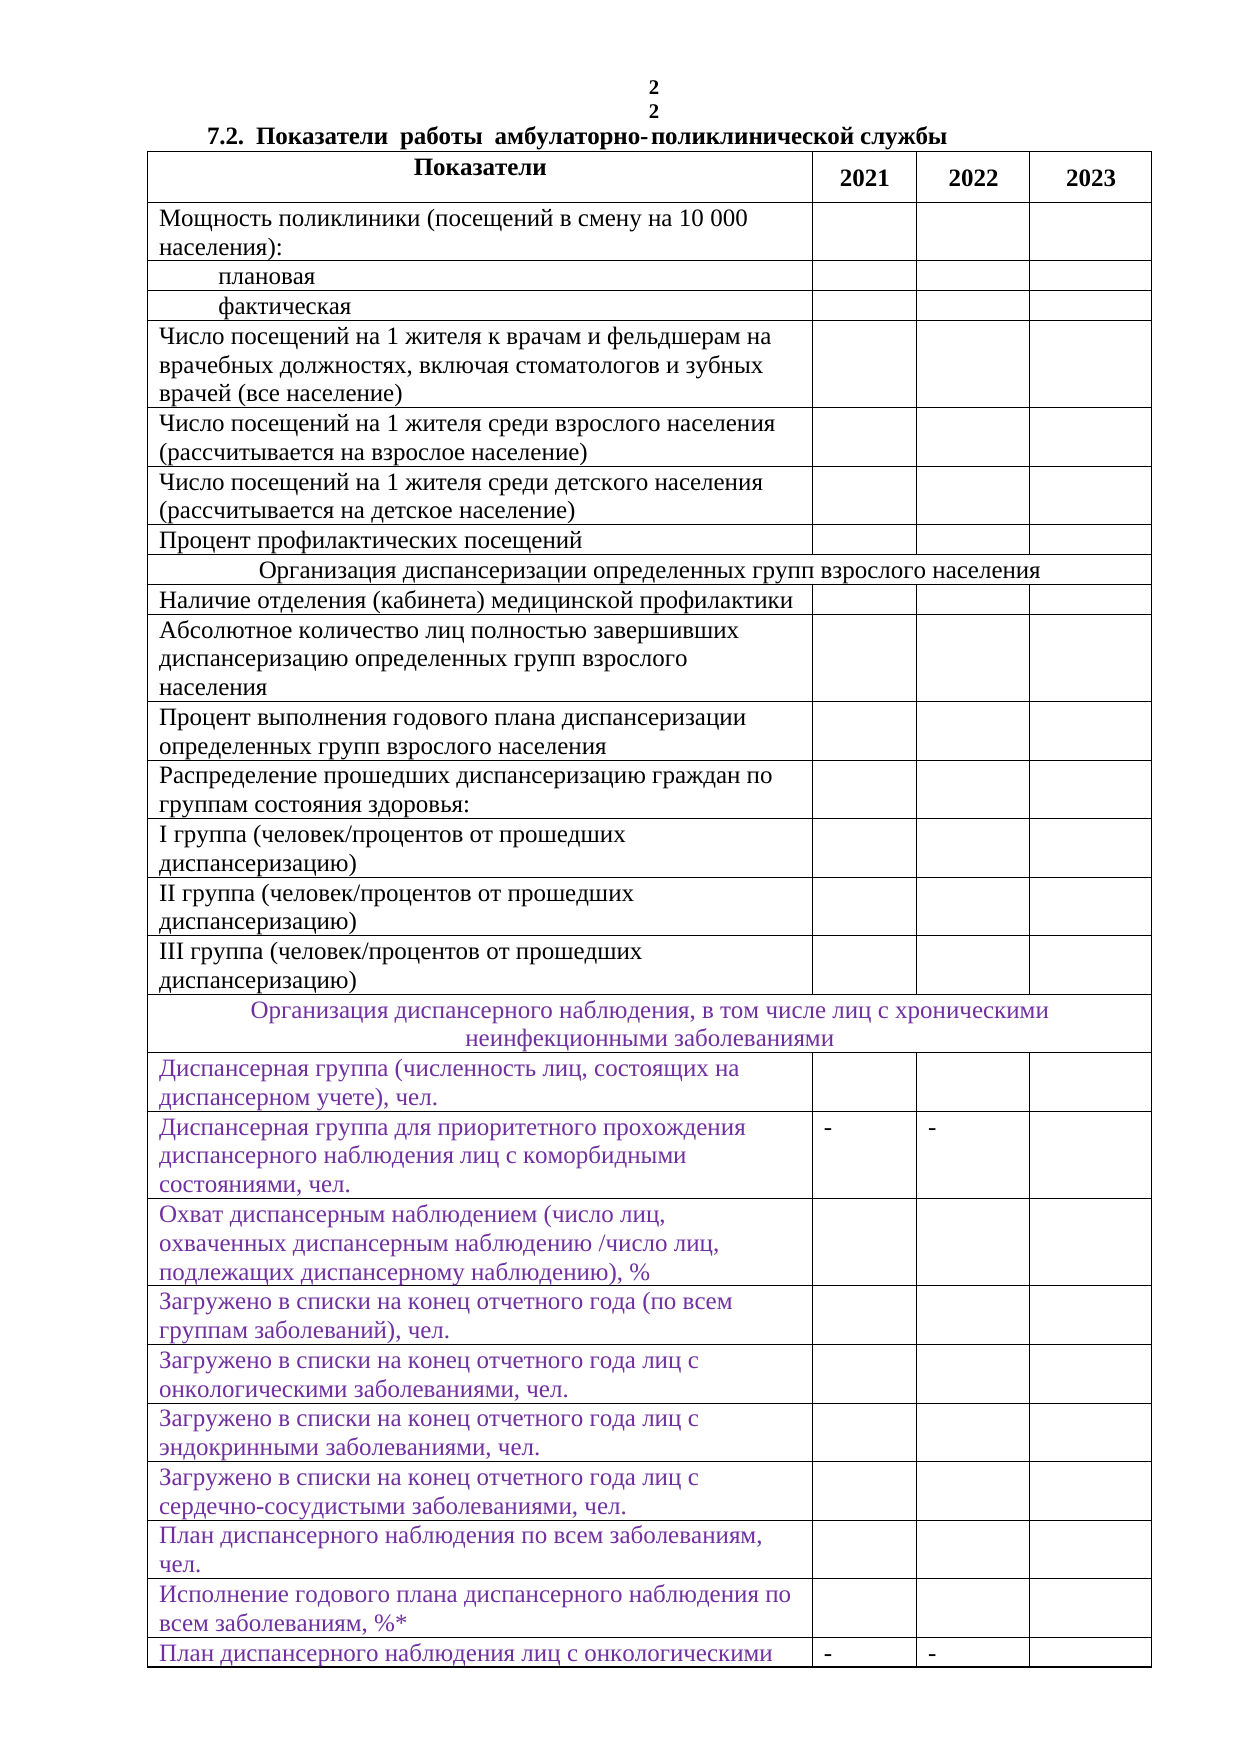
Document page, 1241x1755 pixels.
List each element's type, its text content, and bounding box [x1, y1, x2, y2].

table_cell - [917, 1638, 1029, 1666]
table_cell I группа (человек/процентов от прошедших диспансеризацию) [148, 819, 812, 877]
table_cell [917, 585, 1029, 614]
table_cell II группа (человек/процентов от прошедших диспансеризацию) [148, 878, 812, 935]
table_cell [917, 1053, 1029, 1111]
table_cell [1030, 203, 1151, 260]
table_cell [917, 1521, 1029, 1578]
table_cell [813, 1521, 916, 1578]
table_cell [917, 1404, 1029, 1461]
table_cell [1030, 525, 1151, 554]
table_cell План диспансерного наблюдения по всем заболеваниям, чел. [148, 1521, 812, 1578]
table_cell Организация диспансеризации определенных групп взрослого населения [148, 555, 1151, 584]
table_cell [1030, 585, 1151, 614]
table_cell [1030, 1053, 1151, 1111]
table_cell Число посещений на 1 жителя среди детского населения (рассчитывается на детское население) [148, 467, 812, 524]
table_cell [813, 203, 916, 260]
table_cell [917, 467, 1029, 524]
table_cell [813, 1404, 916, 1461]
table_cell Загружено в списки на конец отчетного года лиц с эндокринными заболеваниями, чел. [148, 1404, 812, 1461]
table_cell [813, 615, 916, 701]
table_cell [917, 1579, 1029, 1637]
table_cell [1030, 1521, 1151, 1578]
table_header 2023 [1030, 152, 1151, 202]
table_cell [813, 1199, 916, 1285]
table_cell [1030, 1638, 1151, 1666]
table_cell [917, 525, 1029, 554]
table_cell [917, 761, 1029, 818]
table_header 2021 [813, 152, 916, 202]
table_cell [1030, 1579, 1151, 1637]
table_cell [917, 203, 1029, 260]
table_cell [1030, 1286, 1151, 1344]
table_cell [1030, 936, 1151, 994]
table_cell [1030, 261, 1151, 290]
table_cell [917, 1345, 1029, 1402]
table_cell [813, 1579, 916, 1637]
text 7.2. Показатели работы амбулаторно-поликлинической службы [152, 118, 1152, 151]
table_cell Диспансерная группа для приоритетного прохождения диспансерного наблюдения лиц с коморбидными состояниями, чел. [148, 1112, 812, 1198]
table_cell фактическая [148, 291, 812, 320]
table_cell [1030, 1462, 1151, 1519]
table_cell [813, 585, 916, 614]
table_cell Загружено в списки на конец отчетного года лиц с сердечно-сосудистыми заболеваниями, чел. [148, 1462, 812, 1519]
table_cell [813, 702, 916, 759]
table_cell [917, 936, 1029, 994]
table_cell [1030, 1199, 1151, 1285]
table_cell [813, 1053, 916, 1111]
table_cell [917, 408, 1029, 466]
table_cell [917, 615, 1029, 701]
table_cell Охват диспансерным наблюдением (число лиц, охваченных диспансерным наблюдению /число лиц, подлежащих диспансерному наблюдению), % [148, 1199, 812, 1285]
table_cell [1030, 878, 1151, 935]
table_cell [813, 321, 916, 407]
table_cell [813, 291, 916, 320]
table_cell Мощность поликлиники (посещений в смену на 10 000 населения): [148, 203, 812, 260]
table_cell [813, 1286, 916, 1344]
table_cell Исполнение годового плана диспансерного наблюдения по всем заболеваниям, %* [148, 1579, 812, 1637]
table_cell [813, 936, 916, 994]
table_cell - [813, 1112, 916, 1198]
table_cell Число посещений на 1 жителя к врачам и фельдшерам на врачебных должностях, включая стоматологов и зубных врачей (все население) [148, 321, 812, 407]
table_cell - [813, 1638, 916, 1666]
table_cell Организация диспансерного наблюдения, в том числе лиц с хроническими неинфекционными заболеваниями [148, 995, 1151, 1052]
table_cell [813, 1462, 916, 1519]
table_cell Распределение прошедших диспансеризацию граждан по группам состояния здоровья: [148, 761, 812, 818]
table_cell [813, 408, 916, 466]
table_cell [917, 321, 1029, 407]
table_cell - [917, 1112, 1029, 1198]
table_cell плановая [148, 261, 812, 290]
table_cell Загружено в списки на конец отчетного года (по всем группам заболеваний), чел. [148, 1286, 812, 1344]
table_cell [1030, 291, 1151, 320]
table_cell [917, 878, 1029, 935]
table_cell Число посещений на 1 жителя среди взрослого населения (рассчитывается на взрослое население) [148, 408, 812, 466]
table_cell План диспансерного наблюдения лиц с онкологическими [148, 1638, 812, 1666]
table_cell Наличие отделения (кабинета) медицинской профилактики [148, 585, 812, 614]
table_cell [813, 761, 916, 818]
table_cell [1030, 1345, 1151, 1402]
table_cell [1030, 408, 1151, 466]
table_header Показатели [148, 152, 812, 202]
table_cell [917, 291, 1029, 320]
table_cell Процент профилактических посещений [148, 525, 812, 554]
table_cell [1030, 819, 1151, 877]
table_cell [1030, 1404, 1151, 1461]
table_cell [813, 467, 916, 524]
table_cell [1030, 615, 1151, 701]
table_cell [1030, 761, 1151, 818]
table_cell [813, 261, 916, 290]
table_cell [917, 1462, 1029, 1519]
table_cell Диспансерная группа (численность лиц, состоящих на диспансерном учете), чел. [148, 1053, 812, 1111]
table_cell [1030, 321, 1151, 407]
table_cell [813, 525, 916, 554]
table_cell [813, 819, 916, 877]
table_cell [917, 702, 1029, 759]
table_cell [1030, 1112, 1151, 1198]
table_cell [917, 819, 1029, 877]
table_cell Загружено в списки на конец отчетного года лиц с онкологическими заболеваниями, чел. [148, 1345, 812, 1402]
table_cell III группа (человек/процентов от прошедших диспансеризацию) [148, 936, 812, 994]
table_cell [917, 261, 1029, 290]
table_cell [1030, 467, 1151, 524]
table_cell Абсолютное количество лиц полностью завершивших диспансеризацию определенных групп взрослого населения [148, 615, 812, 701]
table_cell [1030, 702, 1151, 759]
table_cell [917, 1286, 1029, 1344]
table_cell [813, 1345, 916, 1402]
table_cell Процент выполнения годового плана диспансеризации определенных групп взрослого населения [148, 702, 812, 759]
table_cell [813, 878, 916, 935]
table_cell [917, 1199, 1029, 1285]
table_header 2022 [917, 152, 1029, 202]
